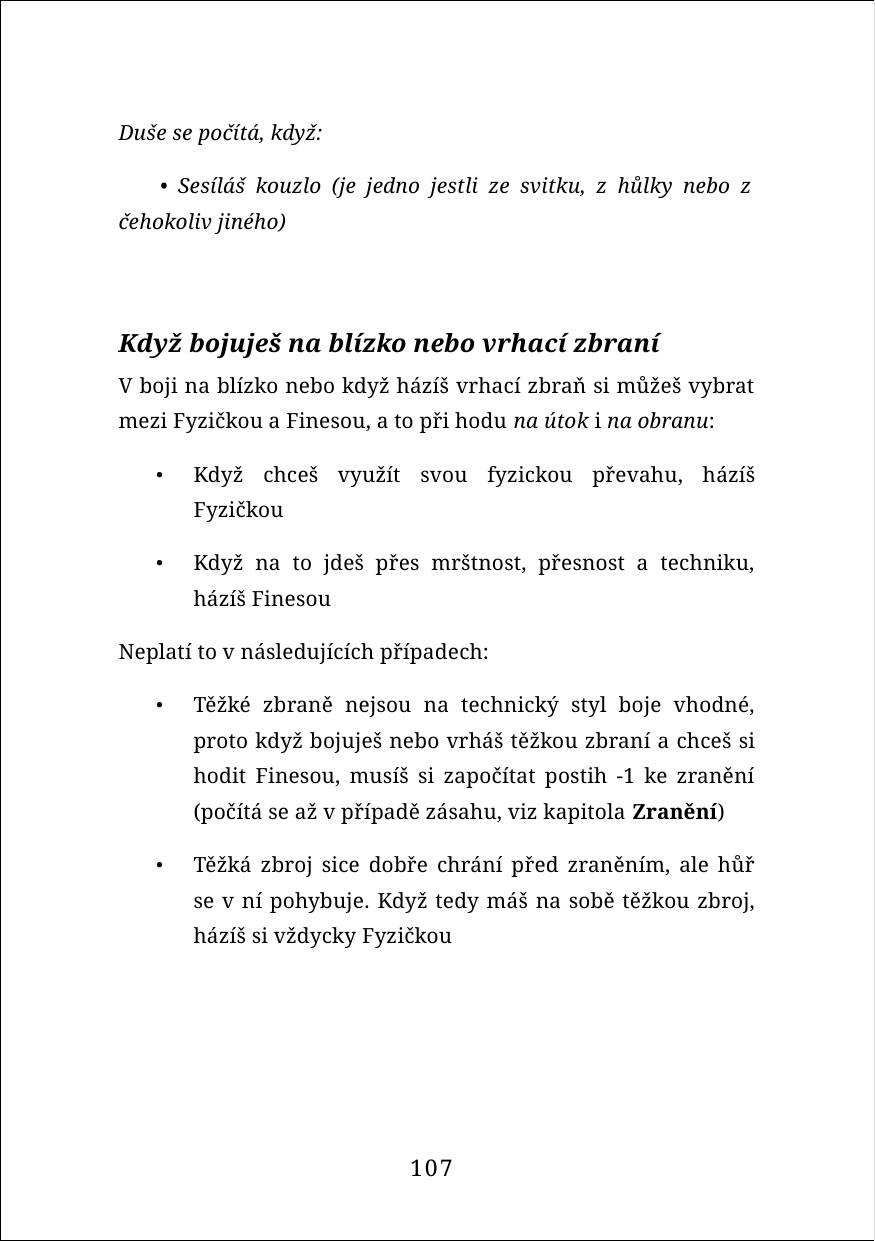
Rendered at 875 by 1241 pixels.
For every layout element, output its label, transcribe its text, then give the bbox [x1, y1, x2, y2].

list Když chceš využít svou fyzickou převahu, házíš Fyzičkou [156, 460, 756, 524]
list Těžké zbraně nejsou na technický styl boje vhodné, proto když bojuješ nebo vrháš těžkou zbraní a chceš si hodit Finesou, musíš si započítat postih -1 ke zranění (počítá se až v případě zásahu, viz kapitola Zranění) [156, 691, 756, 826]
text • Sesíláš kouzlo (je jedno jestli ze svitku, z hůlky nebo z čehokoliv jiného) [118, 171, 756, 235]
text Neplatí to v následujících případech: [118, 637, 756, 666]
list Když na to jdeš přes mrštnost, přesnost a techniku, házíš Finesou [156, 548, 756, 612]
list Těžká zbroj sice dobře chrání před zraněním, ale hůř se v ní pohybuje. Když tedy máš na sobě těžkou zbroj, házíš si vždycky Fyzičkou [156, 850, 756, 950]
text V boji na blízko nebo když házíš vrhací zbraň si můžeš vybrat mezi Fyzičkou a Finesou, a to při hodu na útok i na obranu: [118, 371, 756, 435]
text Duše se počítá, když: [118, 118, 756, 147]
subtitle Když bojuješ na blízko nebo vrhací zbraní [118, 325, 756, 359]
